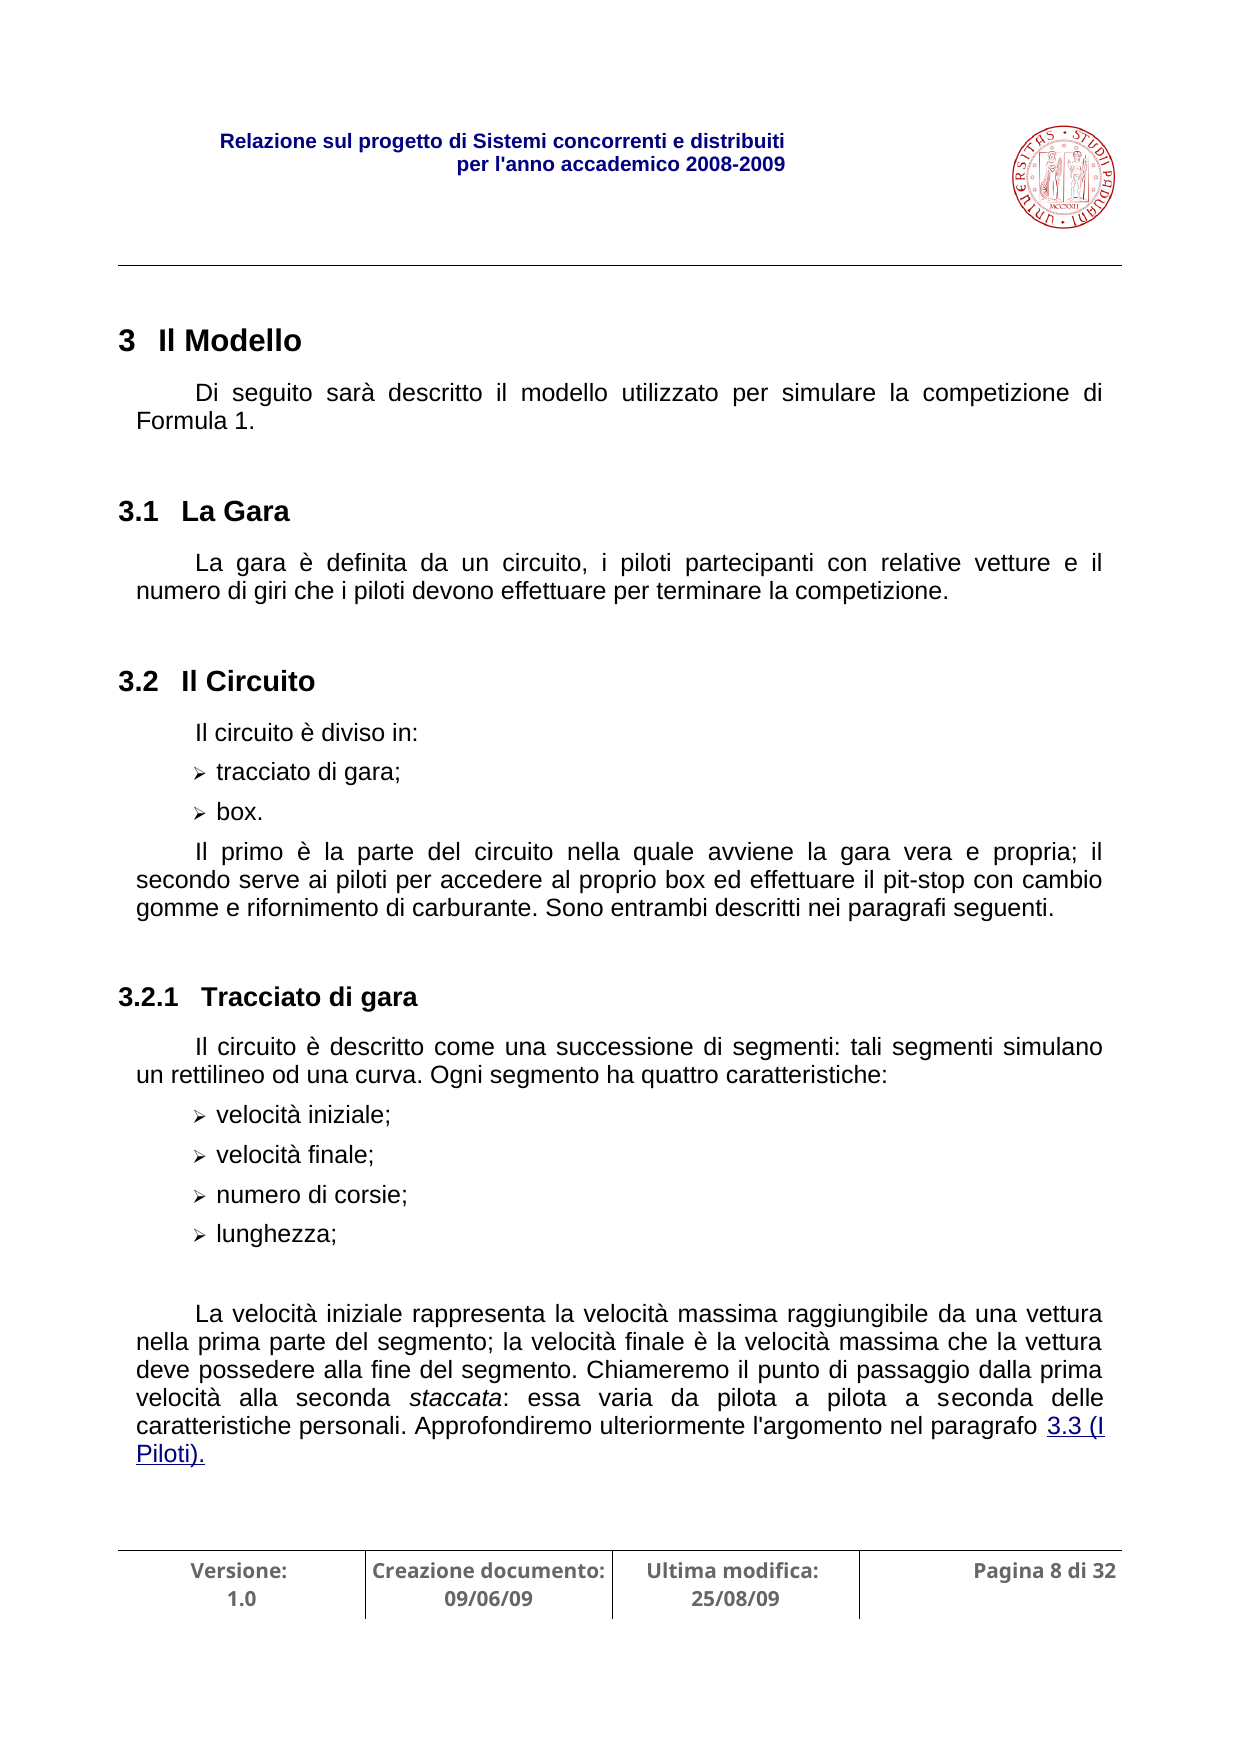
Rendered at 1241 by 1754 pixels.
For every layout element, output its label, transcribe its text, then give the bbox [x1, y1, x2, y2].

subtitle Il Circuito [118, 665, 1122, 698]
list velocità iniziale; [183, 1101, 1122, 1129]
list lunghezza; [183, 1220, 1122, 1248]
list numero di corsie; [183, 1180, 1122, 1208]
text La velocità iniziale rappresenta la velocità massima raggiungibile da una vettura nella prima parte del segmento; la velocità finale è la velocità massima che la vettura deve possedere alla fine del segmento. Chiameremo il punto di passaggio dalla prima velocità alla seconda staccata: essa varia da pilota a pilota a seconda delle caratteristiche personali. Approfondiremo ulteriormente l'argomento nel paragrafo 3.3 (I Piloti). [136, 1300, 1104, 1467]
picture [1010, 123, 1117, 231]
list velocità finale; [183, 1141, 1122, 1168]
text Di seguito sarà descritto il modello utilizzato per simulare la competizione di Formula 1. [136, 379, 1104, 435]
list tracciato di gara; [183, 758, 1122, 786]
text Il primo è la parte del circuito nella quale avviene la gara vera e propria; il secondo serve ai piloti per accedere al proprio box ed effettuare il pit-stop con cambio gomme e rifornimento di carburante. Sono entrambi descritti nei paragrafi seguenti. [136, 838, 1104, 922]
subtitle La Gara [118, 495, 1122, 528]
text La gara è definita da un circuito, i piloti partecipanti con relative vetture e il numero di giri che i piloti devono effettuare per terminare la competizione. [136, 549, 1104, 604]
subtitle Il Modello [118, 323, 1122, 358]
list box. [183, 798, 1122, 826]
text Il circuito è diviso in: [136, 718, 1104, 746]
subtitle Tracciato di gara [118, 982, 1122, 1012]
text Il circuito è descritto come una successione di segmenti: tali segmenti simulano un rettilineo od una curva. Ogni segmento ha quattro caratteristiche: [136, 1033, 1104, 1089]
